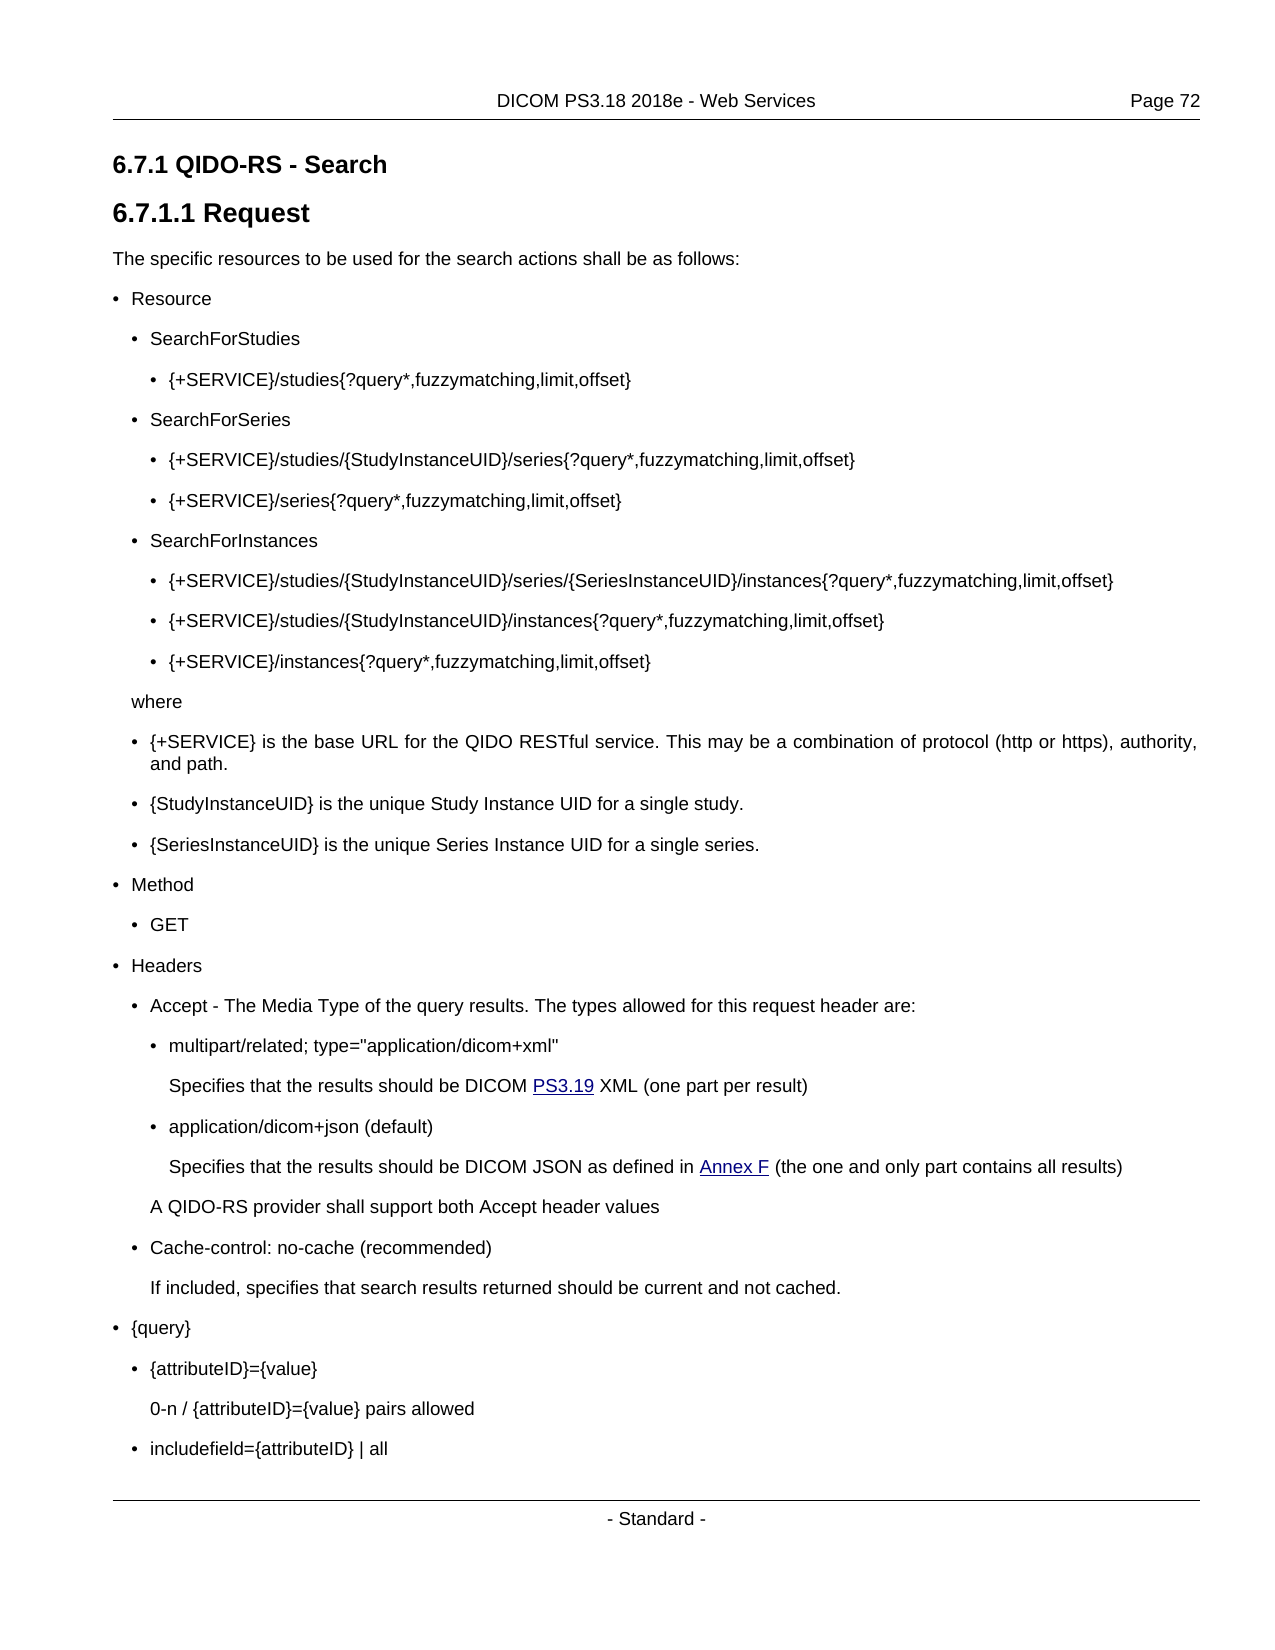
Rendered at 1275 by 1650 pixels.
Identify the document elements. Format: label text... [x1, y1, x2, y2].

list GET [131, 914, 1200, 936]
list {attributeID}={value} [131, 1357, 1200, 1379]
list Cache-control: no-cache (recommended) [131, 1237, 1200, 1258]
text 6.7.1.1 Request [112, 197, 1200, 229]
list where [112, 691, 1200, 712]
list SearchForInstances [131, 530, 1200, 551]
list {+SERVICE} is the base URL for the QIDO RESTful service. This may be a combination of protocol (http or https), authority, and path. [131, 731, 1200, 774]
list {+SERVICE}/studies{?query*,fuzzymatching,limit,offset} [150, 368, 1200, 390]
list Accept - The Media Type of the query results. The types allowed for this request header are: [131, 995, 1200, 1016]
list Specifies that the results should be DICOM PS3.19 XML (one part per result) [150, 1075, 1200, 1097]
list {SeriesInstanceUID} is the unique Series Instance UID for a single series. [131, 833, 1200, 855]
list {+SERVICE}/studies/{StudyInstanceUID}/series/{SeriesInstanceUID}/instances{?query*,fuzzymatching,limit,offset} [150, 570, 1200, 592]
list {query} [112, 1317, 1200, 1339]
list A QIDO-RS provider shall support both Accept header values [131, 1196, 1200, 1218]
list Specifies that the results should be DICOM JSON as defined in Annex F (the one and only part contains all results) [150, 1156, 1200, 1177]
text 6.7.1 QIDO-RS - Search [112, 150, 1200, 179]
list {+SERVICE}/instances{?query*,fuzzymatching,limit,offset} [150, 651, 1200, 672]
list includefield={attributeID} | all [131, 1438, 1200, 1460]
list {StudyInstanceUID} is the unique Study Instance UID for a single study. [131, 793, 1200, 815]
list Resource [112, 288, 1200, 309]
list {+SERVICE}/studies/{StudyInstanceUID}/series{?query*,fuzzymatching,limit,offset} [150, 449, 1200, 471]
list Method [112, 874, 1200, 895]
text The specific resources to be used for the search actions shall be as follows: [112, 247, 1200, 269]
list Headers [112, 954, 1200, 976]
list 0-n / {attributeID}={value} pairs allowed [131, 1398, 1200, 1419]
list application/dicom+json (default) [150, 1116, 1200, 1137]
list SearchForSeries [131, 409, 1200, 430]
list SearchForStudies [131, 328, 1200, 350]
list If included, specifies that search results returned should be current and not cached. [131, 1277, 1200, 1298]
list {+SERVICE}/studies/{StudyInstanceUID}/instances{?query*,fuzzymatching,limit,offset} [150, 610, 1200, 632]
list multipart/related; type="application/dicom+xml" [150, 1035, 1200, 1057]
list {+SERVICE}/series{?query*,fuzzymatching,limit,offset} [150, 489, 1200, 511]
